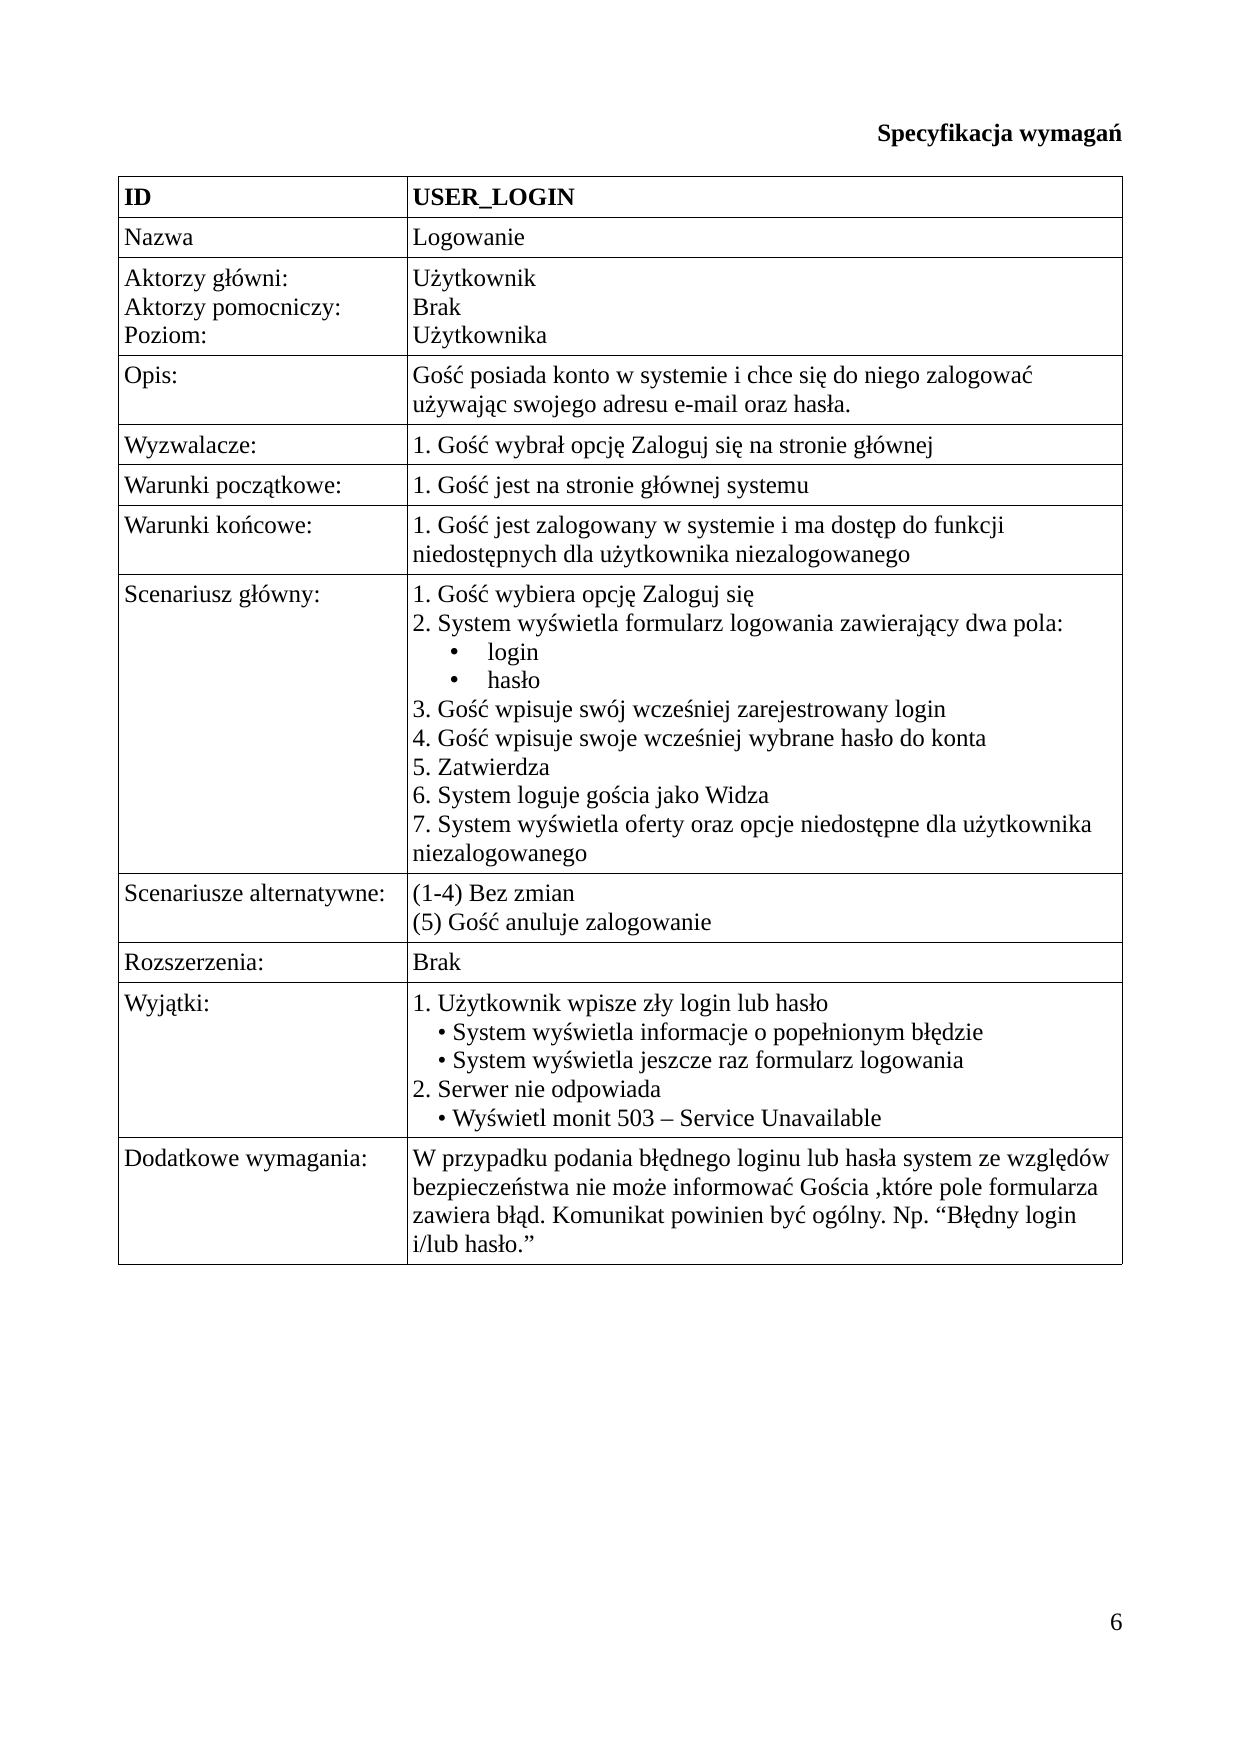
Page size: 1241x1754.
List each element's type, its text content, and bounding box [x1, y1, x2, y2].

table_cell Nazwa [119, 218, 407, 257]
table_cell Scenariusz główny: [119, 575, 407, 873]
table_cell 1. Gość jest zalogowany w systemie i ma dostęp do funkcji niedostępnych dla użytkownika niezalogowanego [408, 506, 1122, 573]
table_cell Wyjątki: [119, 983, 407, 1137]
table_cell Użytkownik Brak Użytkownika [408, 258, 1122, 355]
table_cell 1. Gość jest na stronie głównej systemu [408, 465, 1122, 504]
table_cell Dodatkowe wymagania: [119, 1138, 407, 1264]
table_cell Logowanie [408, 218, 1122, 257]
table_header ID [119, 177, 407, 217]
table_cell Brak [408, 943, 1122, 982]
table_cell Wyzwalacze: [119, 425, 407, 464]
table_cell Opis: [119, 356, 407, 424]
table_header USER_LOGIN [408, 177, 1122, 217]
table_cell Warunki początkowe: [119, 465, 407, 504]
table_cell 1. Gość wybiera opcję Zaloguj się 2. System wyświetla formularz logowania zawierający dwa pola: login hasło 3. Gość wpisuje swój wcześniej zarejestrowany login 4. Gość wpisuje swoje wcześniej wybrane hasło do konta 5. Zatwierdza 6. System loguje gościa jako Widza 7. System wyświetla oferty oraz opcje niedostępne dla użytkownika niezalogowanego [408, 575, 1122, 873]
table_cell 1. Użytkownik wpisze zły login lub hasło • System wyświetla informacje o popełnionym błędzie • System wyświetla jeszcze raz formularz logowania 2. Serwer nie odpowiada • Wyświetl monit 503 – Service Unavailable [408, 983, 1122, 1137]
table_cell Scenariusze alternatywne: [119, 874, 407, 942]
table_cell Warunki końcowe: [119, 506, 407, 573]
table_cell (1-4) Bez zmian (5) Gość anuluje zalogowanie [408, 874, 1122, 942]
table_cell W przypadku podania błędnego loginu lub hasła system ze względów bezpieczeństwa nie może informować Gościa ,które pole formularza zawiera błąd. Komunikat powinien być ogólny. Np. “Błędny login i/lub hasło.” [408, 1138, 1122, 1264]
table_cell Gość posiada konto w systemie i chce się do niego zalogować używając swojego adresu e-mail oraz hasła. [408, 356, 1122, 424]
table_cell Aktorzy główni: Aktorzy pomocniczy: Poziom: [119, 258, 407, 355]
table_cell Rozszerzenia: [119, 943, 407, 982]
table_cell 1. Gość wybrał opcję Zaloguj się na stronie głównej [408, 425, 1122, 464]
